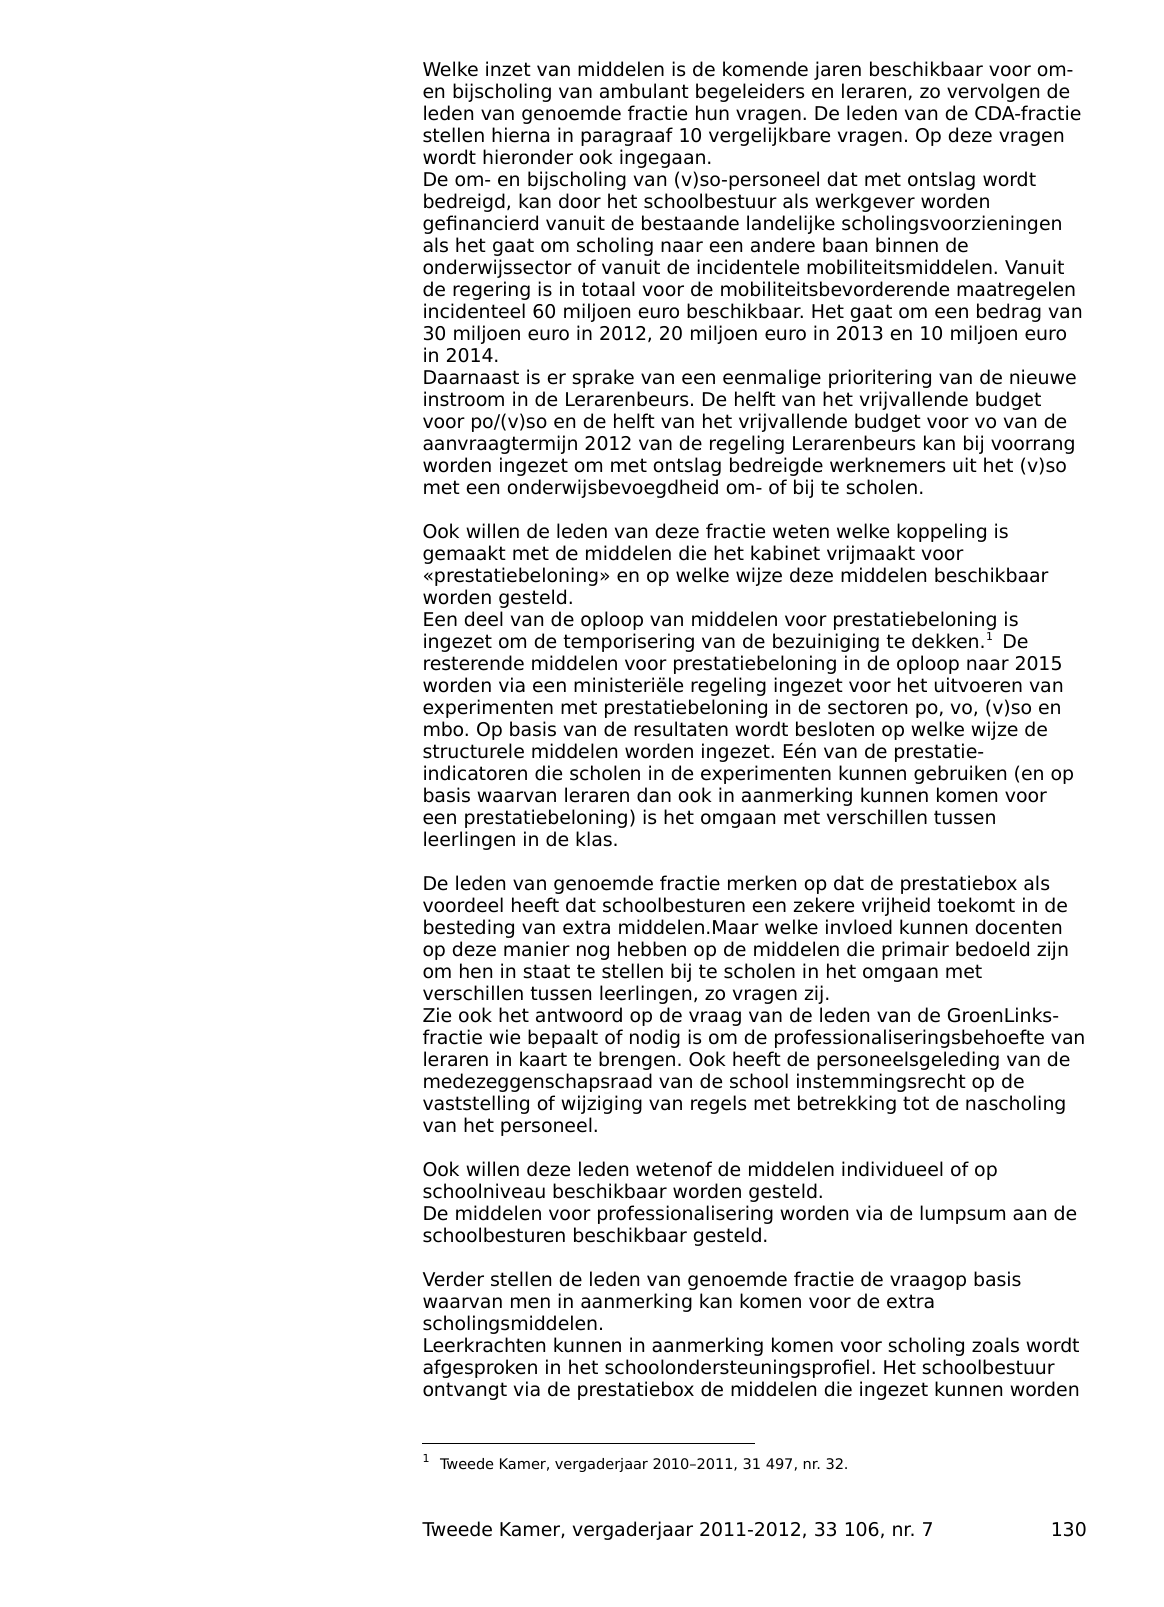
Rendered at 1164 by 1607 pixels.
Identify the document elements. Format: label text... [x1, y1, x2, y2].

text Een deel van de oploop van middelen voor prestatiebeloning is ingezet om de temporisering van de bezuiniging te dekken. De resterende middelen voor prestatiebeloning in de oploop naar 2015 worden via een ministeriële regeling ingezet voor het uitvoeren van experimenten met prestatiebeloning in de sectoren po, vo, (v)so en mbo. Op basis van de resultaten wordt besloten op welke wijze de structurele middelen worden ingezet. Eén van de prestatie-indicatoren die scholen in de experimenten kunnen gebruiken (en op basis waarvan leraren dan ook in aanmerking kunnen komen voor een prestatiebeloning) is het omgaan met verschillen tussen leerlingen in de klas. [422, 609, 1087, 851]
text Ook willen deze leden wetenof de middelen individueel of op schoolniveau beschikbaar worden gesteld. [422, 1159, 1087, 1203]
text Daarnaast is er sprake van een eenmalige prioritering van de nieuwe instroom in de Lerarenbeurs. De helft van het vrijvallende budget voor po/(v)so en de helft van het vrijvallende budget voor vo van de aanvraagtermijn 2012 van de regeling Lerarenbeurs kan bij voorrang worden ingezet om met ontslag bedreigde werknemers uit het (v)so met een onderwijsbevoegdheid om- of bij te scholen. [422, 367, 1087, 499]
text Welke inzet van middelen is de komende jaren beschikbaar voor om- en bijscholing van ambulant begeleiders en leraren, zo vervolgen de leden van genoemde fractie hun vragen. De leden van de CDA-fractie stellen hierna in paragraaf 10 vergelijkbare vragen. Op deze vragen wordt hieronder ook ingegaan. [422, 59, 1087, 169]
text De leden van genoemde fractie merken op dat de prestatiebox als voordeel heeft dat schoolbesturen een zekere vrijheid toekomt in de besteding van extra middelen.Maar welke invloed kunnen docenten op deze manier nog hebben op de middelen die primair bedoeld zijn om hen in staat te stellen bij te scholen in het omgaan met verschillen tussen leerlingen, zo vragen zij. [422, 873, 1087, 1004]
text Verder stellen de leden van genoemde fractie de vraagop basis waarvan men in aanmerking kan komen voor de extra scholingsmiddelen. [422, 1269, 1087, 1335]
text Ook willen de leden van deze fractie weten welke koppeling is gemaakt met de middelen die het kabinet vrijmaakt voor «prestatiebeloning» en op welke wijze deze middelen beschikbaar worden gesteld. [422, 521, 1087, 609]
text Leerkrachten kunnen in aanmerking komen voor scholing zoals wordt afgesproken in het schoolondersteuningsprofiel. Het schoolbestuur ontvangt via de prestatiebox de middelen die ingezet kunnen worden [422, 1335, 1087, 1401]
text Tweede Kamer, vergaderjaar 2010–2011, 31 497, nr. 32. [422, 1452, 1087, 1474]
text De middelen voor professionalisering worden via de lumpsum aan de schoolbesturen beschikbaar gesteld. [422, 1203, 1087, 1247]
text De om- en bijscholing van (v)so-personeel dat met ontslag wordt bedreigd, kan door het schoolbestuur als werkgever worden gefinancierd vanuit de bestaande landelijke scholingsvoorzieningen als het gaat om scholing naar een andere baan binnen de onderwijssector of vanuit de incidentele mobiliteitsmiddelen. Vanuit de regering is in totaal voor de mobiliteitsbevorderende maatregelen incidenteel 60 miljoen euro beschikbaar. Het gaat om een bedrag van 30 miljoen euro in 2012, 20 miljoen euro in 2013 en 10 miljoen euro in 2014. [422, 169, 1087, 367]
text Zie ook het antwoord op de vraag van de leden van de GroenLinks-fractie wie bepaalt of nodig is om de professionaliseringsbehoefte van leraren in kaart te brengen. Ook heeft de personeelsgeleding van de medezeggenschapsraad van de school instemmingsrecht op de vaststelling of wijziging van regels met betrekking tot de nascholing van het personeel. [422, 1004, 1087, 1136]
